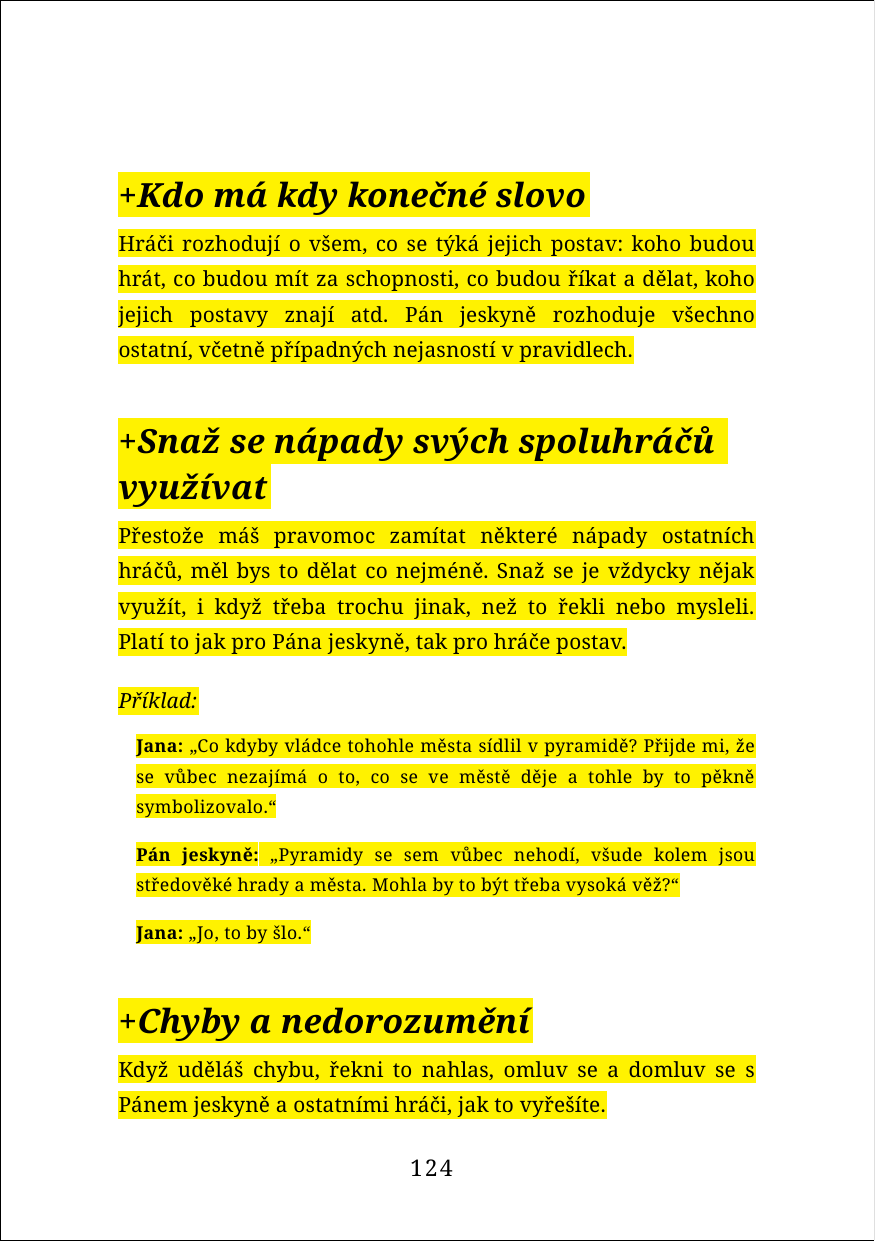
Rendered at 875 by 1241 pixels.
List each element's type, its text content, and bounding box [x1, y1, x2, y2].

text Jana: „Co kdyby vládce tohohle města sídlil v pyramidě? Přijde mi, že se vůbec nezajímá o to, co se ve městě děje a tohle by to pěkně symbolizovalo.“ [136, 734, 756, 818]
text Příklad: [118, 687, 756, 715]
subtitle +Snaž se nápady svých spoluhráčů využívat [118, 418, 756, 509]
subtitle +Chyby a nedorozumění [118, 998, 756, 1043]
text Jana: „Jo, to by šlo.“ [136, 920, 756, 944]
text Pán jeskyně: „Pyramidy se sem vůbec nehodí, všude kolem jsou středověké hrady a města. Mohla by to být třeba vysoká věž?“ [136, 842, 756, 897]
subtitle +Kdo má kdy konečné slovo [118, 172, 756, 217]
text Přestože máš pravomoc zamítat některé nápady ostatních hráčů, měl bys to dělat co nejméně. Snaž se je vždycky nějak využít, i když třeba trochu jinak, než to řekli nebo mysleli. Platí to jak pro Pána jeskyně, tak pro hráče postav. [118, 521, 756, 656]
text Když uděláš chybu, řekni to nahlas, omluv se a domluv se s Pánem jeskyně a ostatními hráči, jak to vyřešíte. [118, 1055, 756, 1119]
text Hráči rozhodují o všem, co se týká jejich postav: koho budou hrát, co budou mít za schopnosti, co budou říkat a dělat, koho jejich postavy znají atd. Pán jeskyně rozhoduje všechno ostatní, včetně případných nejasností v pravidlech. [118, 229, 756, 364]
